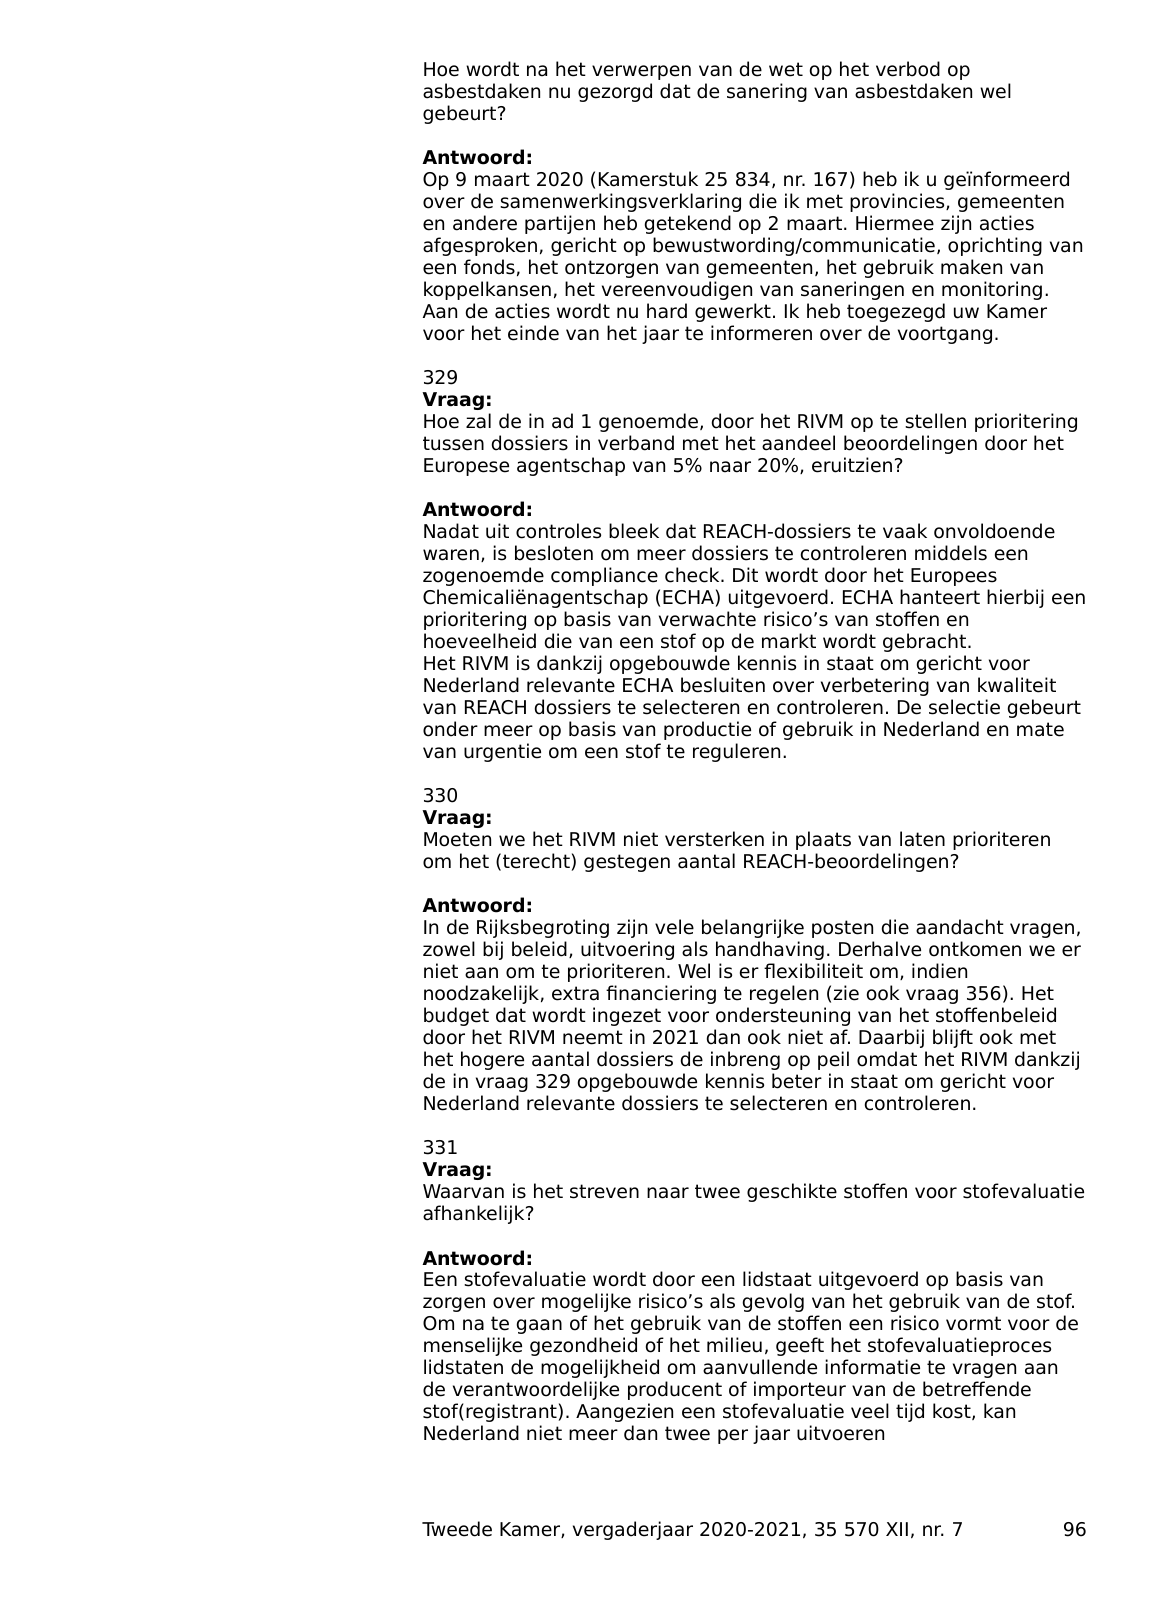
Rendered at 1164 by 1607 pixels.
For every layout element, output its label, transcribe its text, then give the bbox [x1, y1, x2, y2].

text 329 [422, 367, 1087, 389]
text Waarvan is het streven naar twee geschikte stoffen voor stofevaluatie afhankelijk? [422, 1181, 1087, 1225]
text Hoe wordt na het verwerpen van de wet op het verbod op asbestdaken nu gezorgd dat de sanering van asbestdaken wel gebeurt? [422, 59, 1087, 125]
text Een stofevaluatie wordt door een lidstaat uitgevoerd op basis van zorgen over mogelijke risico’s als gevolg van het gebruik van de stof. Om na te gaan of het gebruik van de stoffen een risico vormt voor de menselijke gezondheid of het milieu, geeft het stofevaluatieproces lidstaten de mogelijkheid om aanvullende informatie te vragen aan de verantwoordelijke producent of importeur van de betreffende stof(registrant). Aangezien een stofevaluatie veel tijd kost, kan Nederland niet meer dan twee per jaar uitvoeren [422, 1269, 1087, 1445]
text Vraag: [422, 389, 1087, 411]
text Vraag: [422, 1159, 1087, 1181]
text Het RIVM is dankzij opgebouwde kennis in staat om gericht voor Nederland relevante ECHA besluiten over verbetering van kwaliteit van REACH dossiers te selecteren en controleren. De selectie gebeurt onder meer op basis van productie of gebruik in Nederland en mate van urgentie om een stof te reguleren. [422, 653, 1087, 763]
text In de Rijksbegroting zijn vele belangrijke posten die aandacht vragen, zowel bij beleid, uitvoering als handhaving. Derhalve ontkomen we er niet aan om te prioriteren. Wel is er flexibiliteit om, indien noodzakelijk, extra financiering te regelen (zie ook vraag 356). Het budget dat wordt ingezet voor ondersteuning van het stoffenbeleid door het RIVM neemt in 2021 dan ook niet af. Daarbij blijft ook met het hogere aantal dossiers de inbreng op peil omdat het RIVM dankzij de in vraag 329 opgebouwde kennis beter in staat om gericht voor Nederland relevante dossiers te selecteren en controleren. [422, 917, 1087, 1115]
text Hoe zal de in ad 1 genoemde, door het RIVM op te stellen prioritering tussen dossiers in verband met het aandeel beoordelingen door het Europese agentschap van 5% naar 20%, eruitzien? [422, 411, 1087, 477]
text Antwoord: [422, 147, 1087, 169]
text Antwoord: [422, 499, 1087, 521]
text Antwoord: [422, 1247, 1087, 1269]
text Antwoord: [422, 895, 1087, 917]
text Vraag: [422, 807, 1087, 829]
text 330 [422, 785, 1087, 807]
text 331 [422, 1137, 1087, 1159]
text Moeten we het RIVM niet versterken in plaats van laten prioriteren om het (terecht) gestegen aantal REACH-beoordelingen? [422, 829, 1087, 873]
text Op 9 maart 2020 (Kamerstuk 25 834, nr. 167) heb ik u geïnformeerd over de samenwerkingsverklaring die ik met provincies, gemeenten en andere partijen heb getekend op 2 maart. Hiermee zijn acties afgesproken, gericht op bewustwording/communicatie, oprichting van een fonds, het ontzorgen van gemeenten, het gebruik maken van koppelkansen, het vereenvoudigen van saneringen en monitoring. Aan de acties wordt nu hard gewerkt. Ik heb toegezegd uw Kamer voor het einde van het jaar te informeren over de voortgang. [422, 169, 1087, 345]
text Nadat uit controles bleek dat REACH-dossiers te vaak onvoldoende waren, is besloten om meer dossiers te controleren middels een zogenoemde compliance check. Dit wordt door het Europees Chemicaliënagentschap (ECHA) uitgevoerd. ECHA hanteert hierbij een prioritering op basis van verwachte risico’s van stoffen en hoeveelheid die van een stof op de markt wordt gebracht. [422, 521, 1087, 653]
